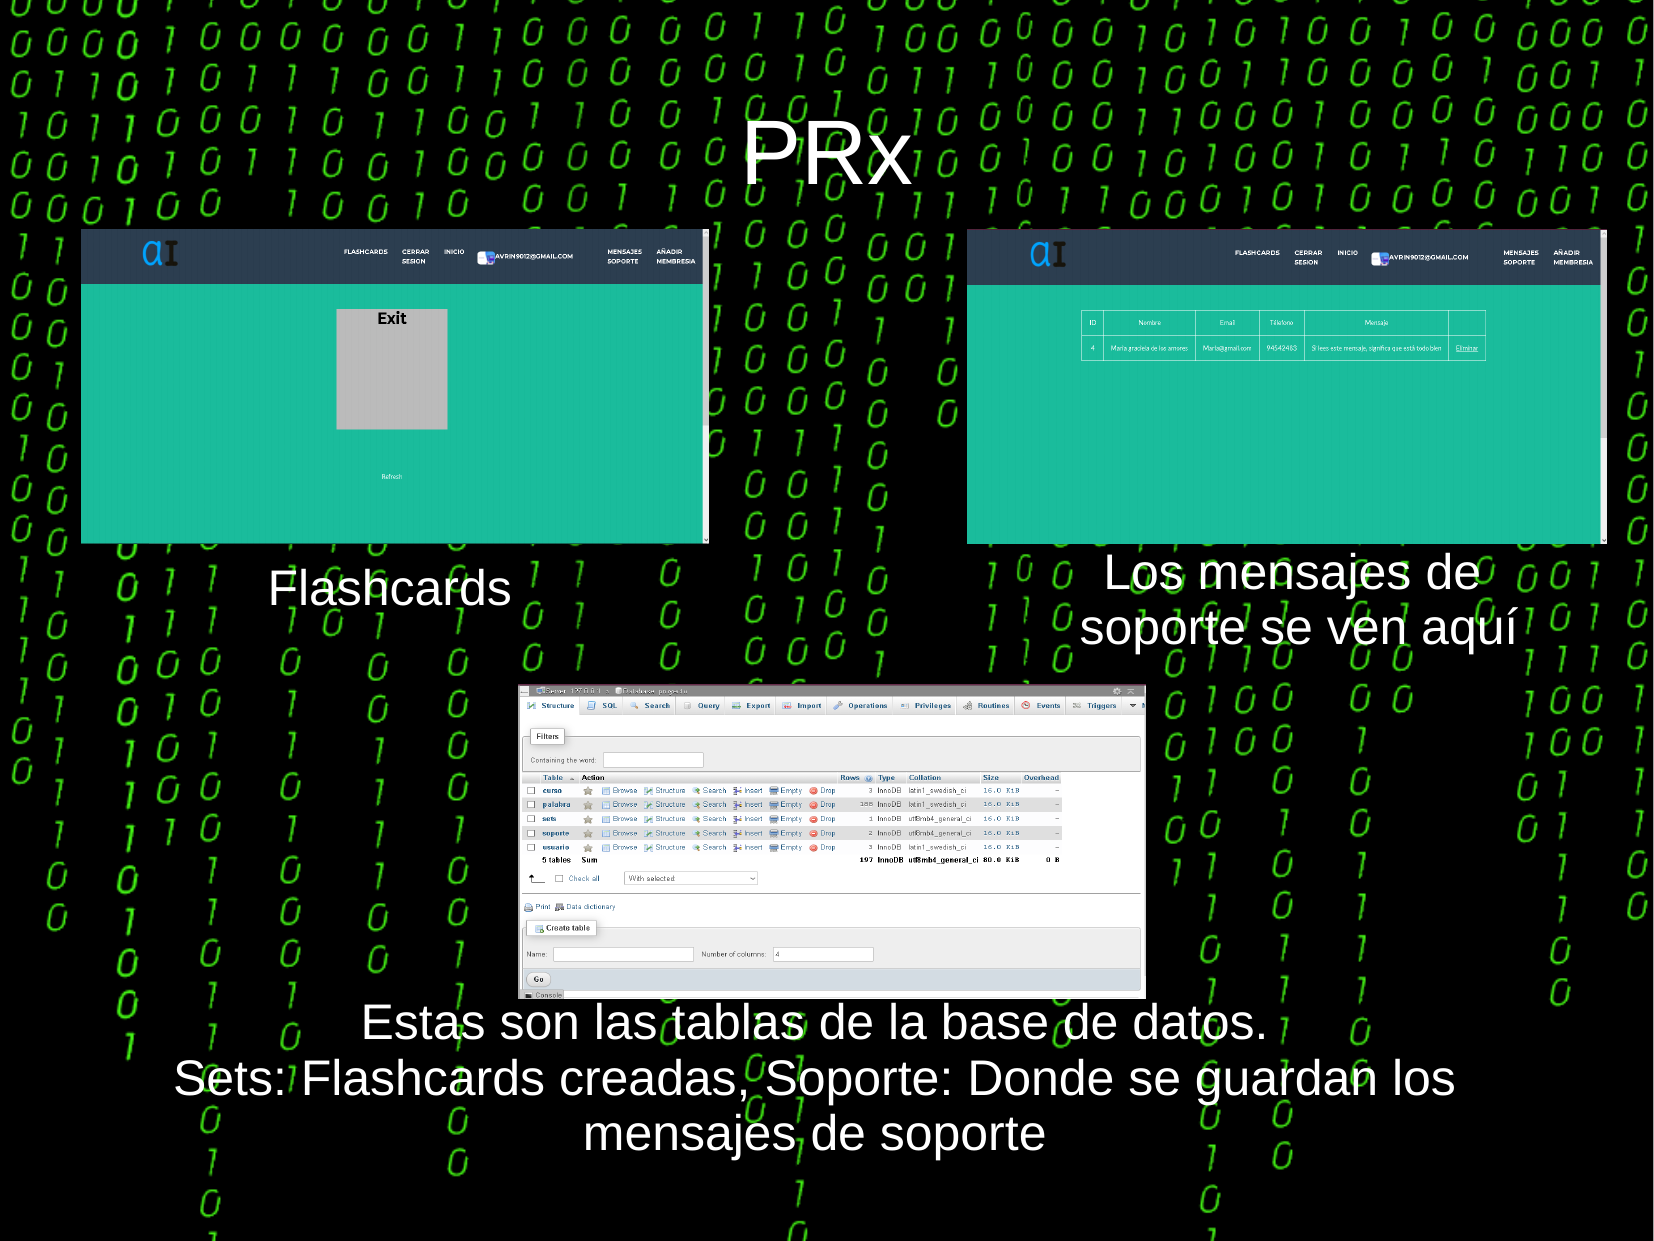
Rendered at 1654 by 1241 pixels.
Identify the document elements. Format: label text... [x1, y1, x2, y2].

picture [0, 692, 1654, 1241]
title Los mensajes de soporte se ven aquí [555, 496, 1654, 704]
picture [0, 0, 1654, 496]
title [0, 224, 1465, 432]
title Estas son las tablas de la base de datos. Sets: Flashcards creadas, Soporte: Donde se guardan los mensajes de soporte [70, 974, 1560, 1182]
title PRx [82, 49, 1571, 229]
title Flashcards [0, 484, 1134, 692]
